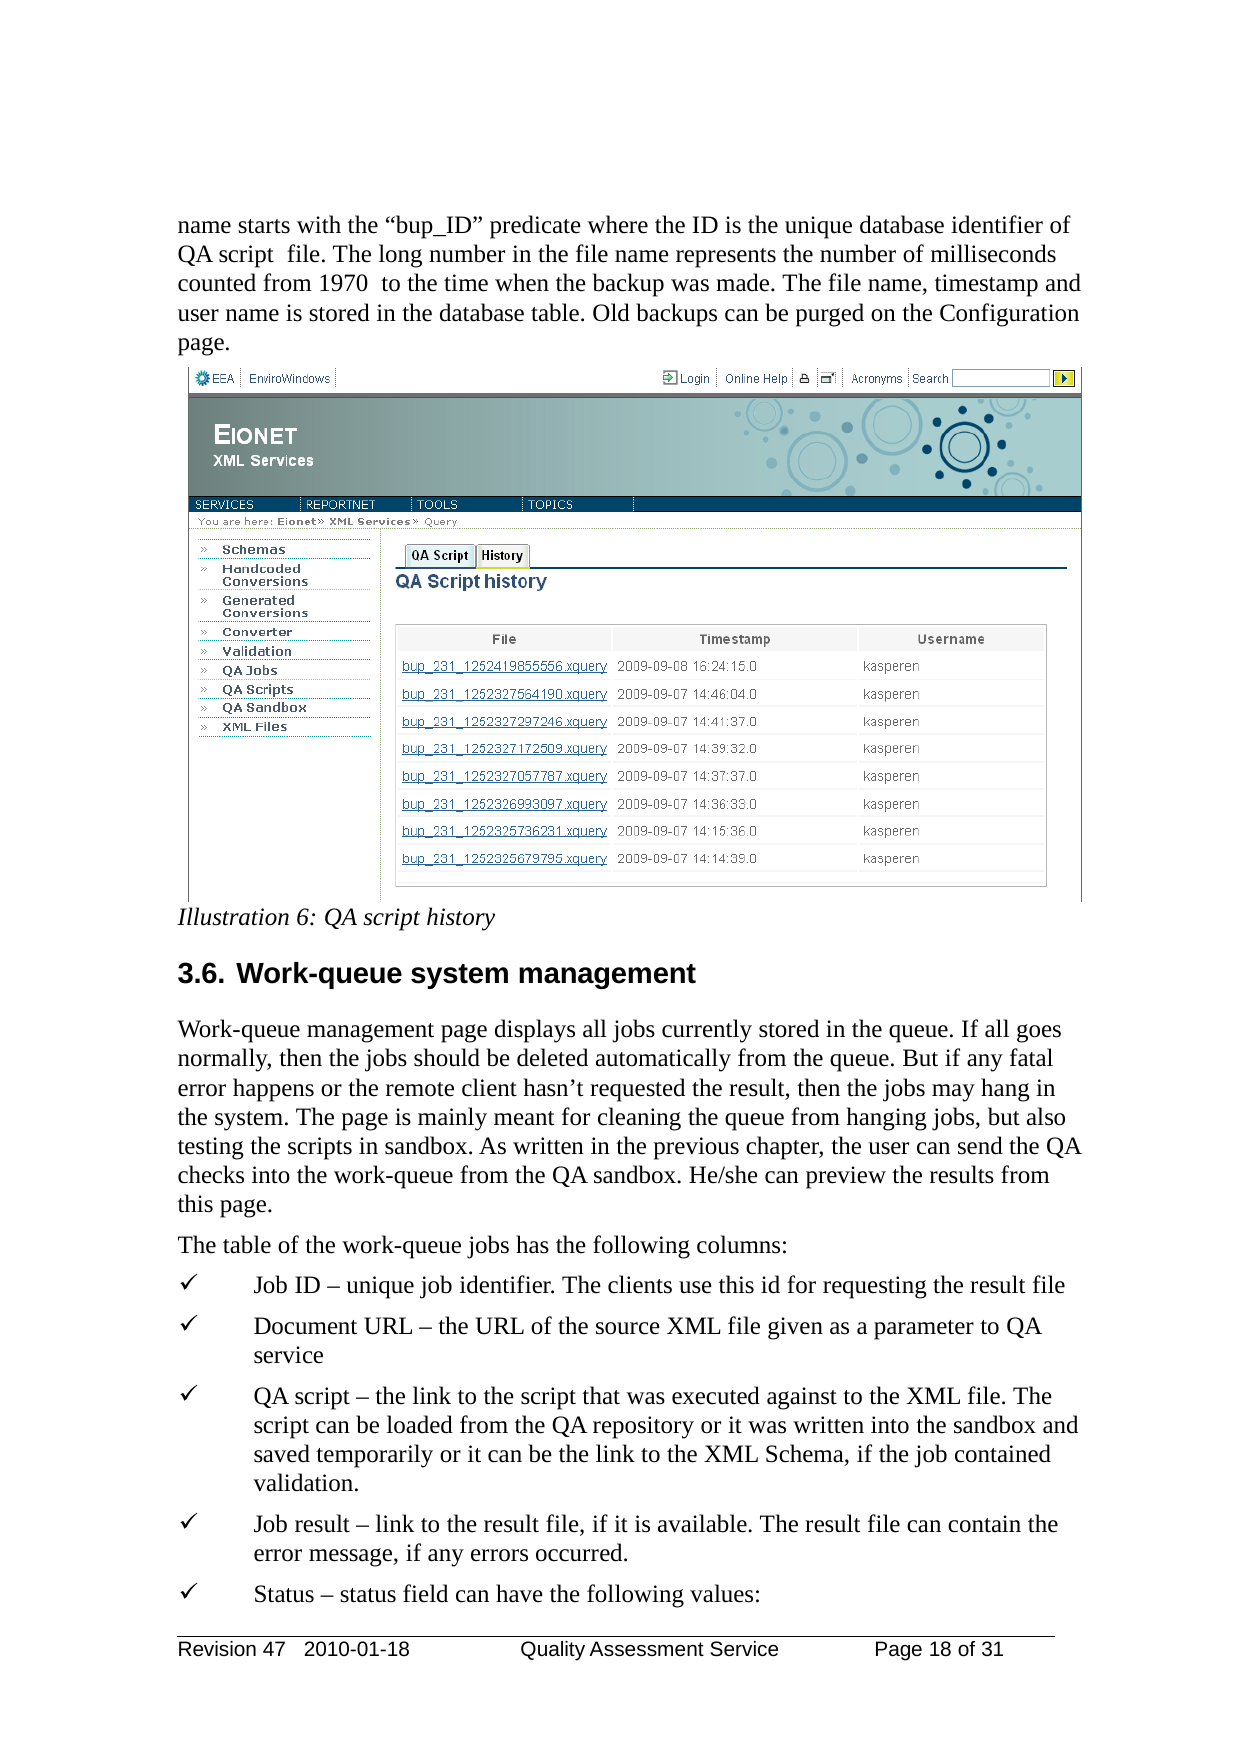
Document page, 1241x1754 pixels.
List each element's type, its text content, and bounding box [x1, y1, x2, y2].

text name starts with the “bup_ID” predicate where the ID is the unique database identifier of QA script file. The long number in the file name represents the number of milliseconds counted from 1970 to the time when the backup was made. The file name, timestamp and user name is stored in the database table. Old backups can be purged on the Configuration page. [177, 210, 1092, 356]
list Status – status field can have the following values: [178, 1579, 1092, 1608]
text Work-queue management page displays all jobs currently stored in the queue. If all goes normally, then the jobs should be deleted automatically from the queue. But if any fatal error happens or the remote client hasn’t requested the result, then the jobs may hang in the system. The page is mainly meant for cleaning the queue from hanging jobs, but also testing the scripts in sandbox. As written in the previous chapter, the user can send the QA checks into the work-queue from the QA sandbox. He/she can preview the results from this page. [177, 1014, 1092, 1218]
text The table of the work-queue jobs has the following columns: [177, 1229, 1092, 1258]
list QA script – the link to the script that was executed against to the XML file. The script can be loaded from the QA repository or it was written into the sandbox and saved temporarily or it can be the link to the XML Schema, if the job contained validation. [178, 1381, 1092, 1497]
list Job ID – unique job identifier. The clients use this id for requesting the result file [178, 1270, 1092, 1299]
subtitle Work-queue system management [177, 956, 1092, 989]
list Document URL – the URL of the source XML file given as a parameter to QA service [178, 1311, 1092, 1369]
text Illustration 6: QA script history [177, 902, 1092, 930]
list Job result – link to the result file, if it is available. The result file can contain the error message, if any errors occurred. [178, 1509, 1092, 1567]
